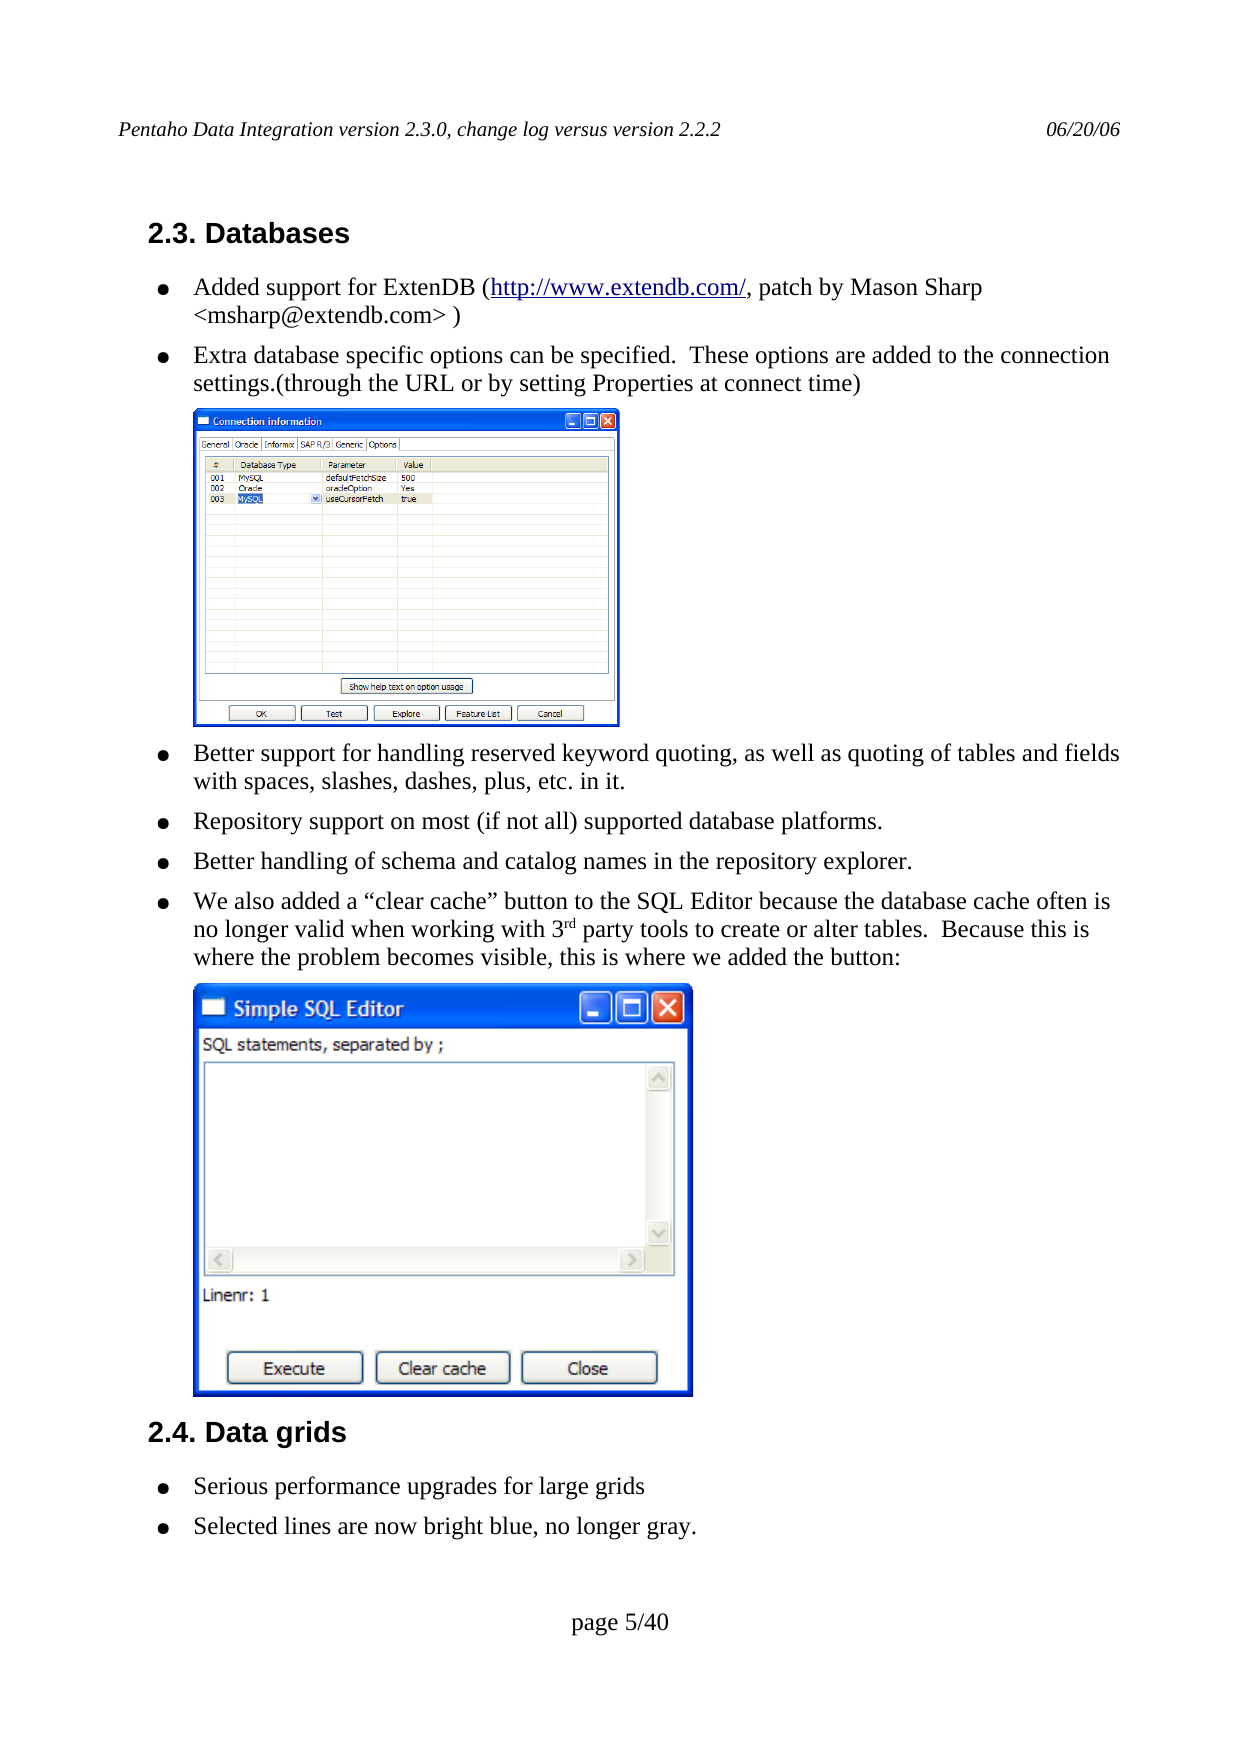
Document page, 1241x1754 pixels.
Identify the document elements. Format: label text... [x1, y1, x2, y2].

subtitle Data grids [148, 1416, 1122, 1448]
picture [193, 983, 694, 1397]
list Added support for ExtenDB (http://www.extendb.com/, patch by Mason Sharp <msharp@extendb.com> ) [156, 273, 1122, 328]
list Better support for handling reserved keyword quoting, as well as quoting of tables and fields with spaces, slashes, dashes, plus, etc. in it. [156, 739, 1122, 794]
list Better handling of schema and catalog names in the repository explorer. [156, 847, 1122, 875]
list Repository support on most (if not all) supported database platforms. [156, 807, 1122, 835]
list Extra database specific options can be specified. These options are added to the connection settings.(through the URL or by setting Properties at connect time) [156, 341, 1122, 396]
list Selected lines are now bright blue, no longer gray. [156, 1512, 1122, 1540]
list We also added a “clear cache” button to the SQL Editor because the database cache often is no longer valid when working with 3rd party tools to create or alter tables. Because this is where the problem becomes visible, this is where we added the button: [156, 887, 1122, 971]
list Serious performance upgrades for large grids [156, 1472, 1122, 1499]
subtitle Databases [148, 217, 1122, 249]
picture [193, 408, 620, 727]
